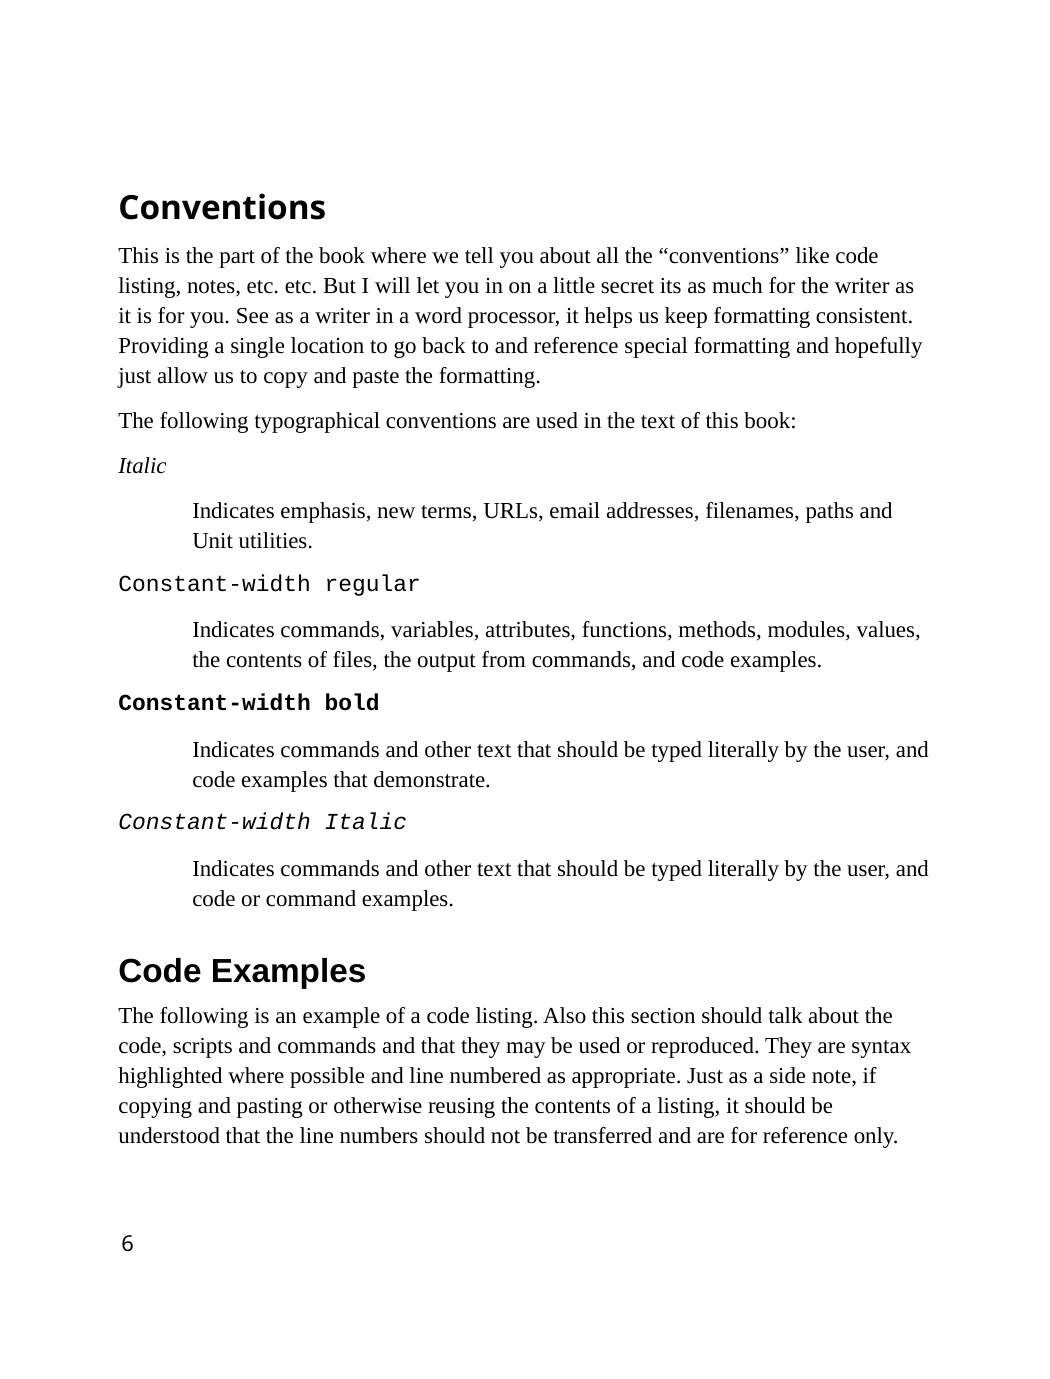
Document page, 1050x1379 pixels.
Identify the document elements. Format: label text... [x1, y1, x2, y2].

text Indicates commands, variables, attributes, functions, methods, modules, values, the contents of files, the output from commands, and code examples. [192, 616, 932, 673]
text Constant-width bold [118, 691, 932, 717]
text Indicates commands and other text that should be typed literally by the user, and code examples that demonstrate. [192, 736, 932, 792]
text The following is an example of a code listing. Also this section should talk about the code, scripts and commands and that they may be used or reproduced. They are syntax highlighted where possible and line numbered as appropriate. Just as a side note, if copying and pasting or otherwise reusing the contents of a listing, it should be understood that the line numbers should not be transferred and are for reference only. [118, 1002, 932, 1149]
text Italic [118, 452, 932, 478]
subtitle Code Examples [118, 951, 932, 989]
text Constant-width Italic [118, 811, 932, 837]
text This is the part of the book where we tell you about all the “conventions” like code listing, notes, etc. etc. But I will let you in on a little secret its as much for the writer as it is for you. See as a writer in a word processor, it helps us keep formatting consistent. Providing a single location to go back to and reference special formatting and hopefully just allow us to copy and paste the formatting. [118, 242, 932, 389]
text Indicates commands and other text that should be typed literally by the user, and code or command examples. [192, 855, 932, 912]
text The following typographical conventions are used in the text of this book: [118, 407, 932, 434]
text Indicates emphasis, new terms, URLs, email addresses, filenames, paths and Unit utilities. [192, 497, 932, 553]
subtitle Conventions [118, 184, 932, 229]
text Constant-width regular [118, 572, 932, 598]
